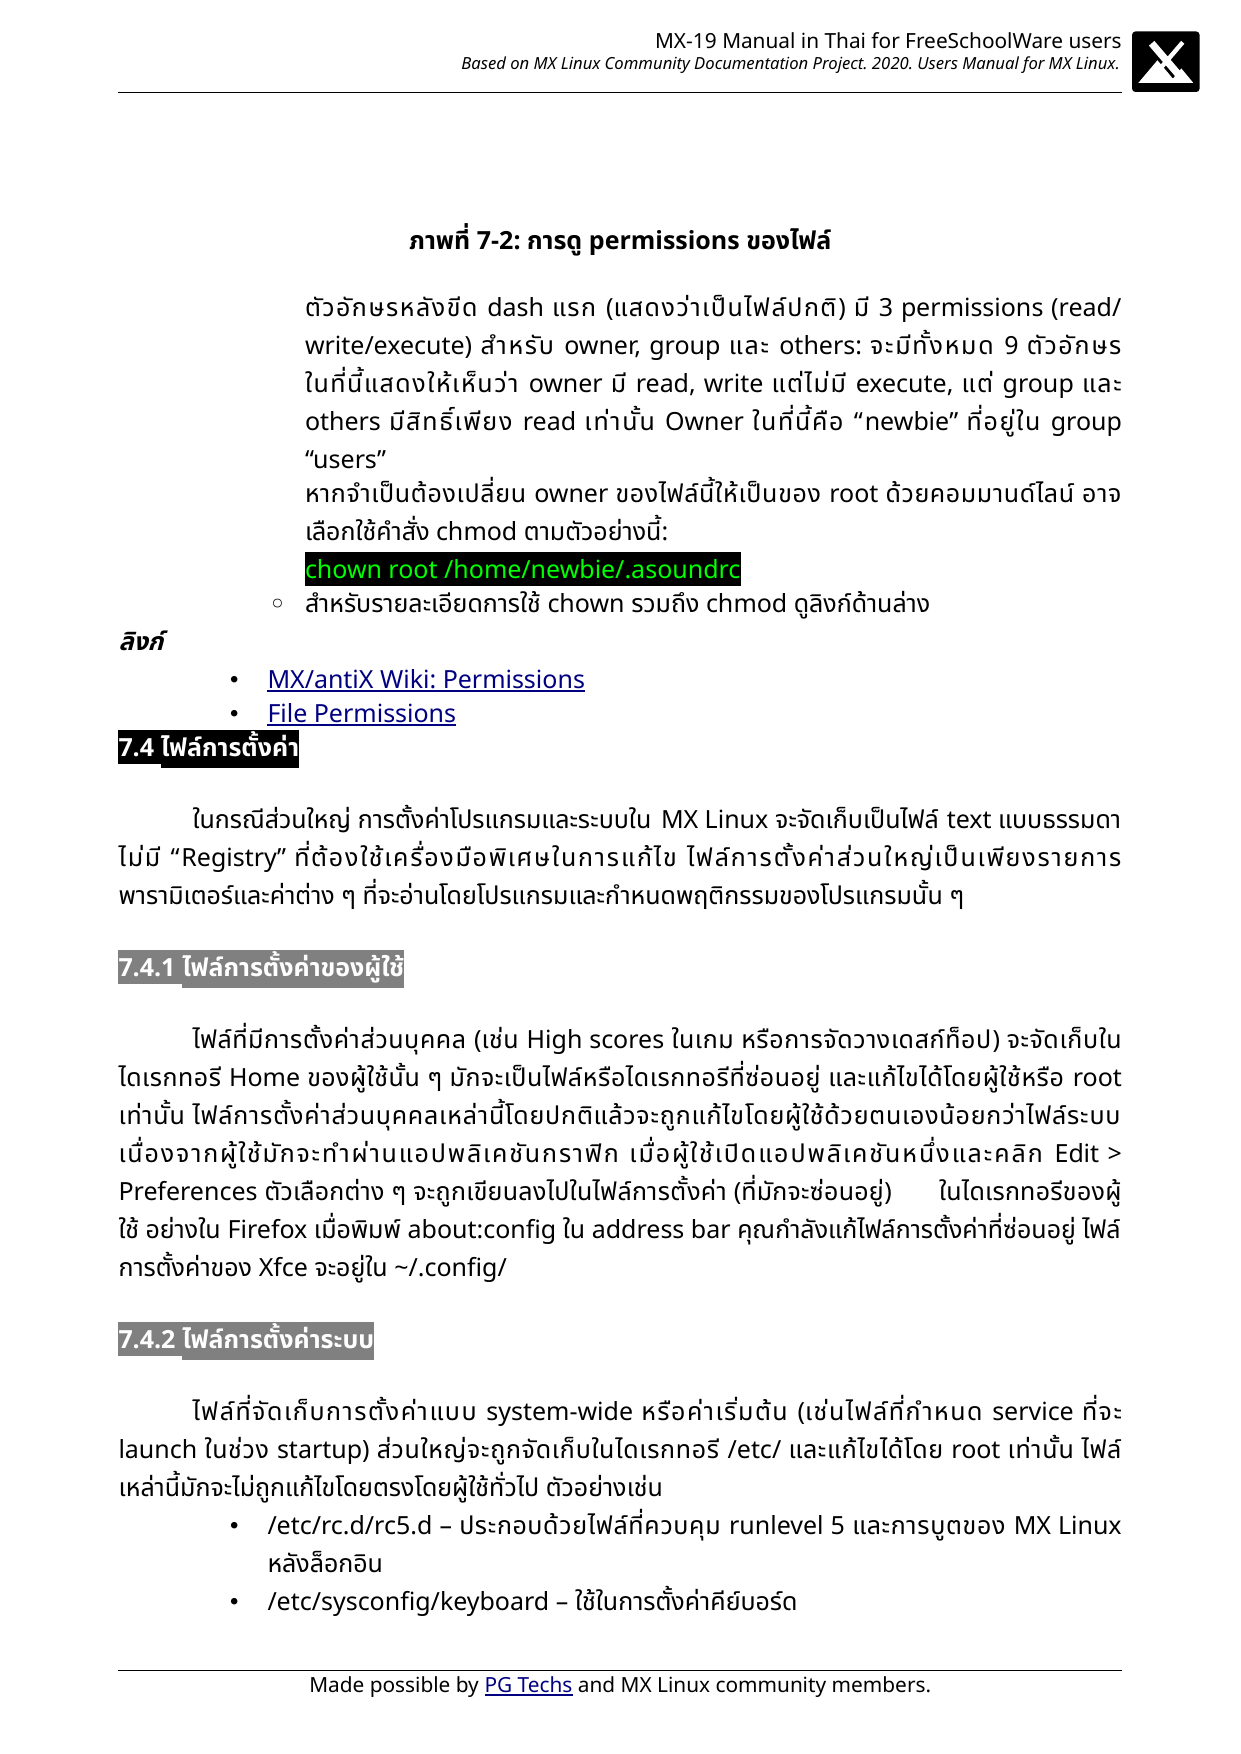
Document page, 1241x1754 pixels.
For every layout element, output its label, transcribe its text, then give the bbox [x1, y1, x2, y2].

list หากจำเป็นต้องเปลี่ยน owner ของไฟล์นี้ให้เป็นของ root ด้วยคอมมานด์ไลน์ อาจเลือกใช้คำสั่ง chmod ตามตัวอย่างนี้: [267, 476, 1122, 552]
list chown root /home/newbie/.asoundrc [267, 552, 1122, 586]
list ตัวอักษรหลังขีด dash แรก (แสดงว่าเป็นไฟล์ปกติ) มี 3 permissions (read/ write/execute) สำหรับ owner, group และ others: จะมีทั้งหมด 9 ตัวอักษร ในที่นี้แสดงให้เห็นว่า owner มี read, write แต่ไม่มี execute, แต่ group และ others มีสิทธิ์เพียง read เท่านั้น Owner ในที่นี้คือ “newbie” ที่อยู่ใน group “users” [267, 289, 1122, 476]
list /etc/sysconfig/keyboard – ใช้ในการตั้งค่าคีย์บอร์ด [230, 1583, 1122, 1622]
list MX/antiX Wiki: Permissions [230, 662, 1122, 696]
list /etc/rc.d/rc5.d – ประกอบด้วยไฟล์ที่ควบคุม runlevel 5 และการบูตของ MX Linux หลังล็อกอิน [230, 1508, 1122, 1583]
text 7.4.1 ไฟล์การตั้งค่าของผู้ใช้ [118, 950, 1122, 988]
list File Permissions [230, 696, 1122, 730]
text 7.4.2 ไฟล์การตั้งค่าระบบ [118, 1322, 1122, 1360]
text ลิงก์ [118, 624, 1122, 662]
text ภาพที่ 7-2: การดู permissions ของไฟล์ [118, 223, 1122, 261]
text ในกรณีส่วนใหญ่ การตั้งค่าโปรแกรมและระบบใน MX Linux จะจัดเก็บเป็นไฟล์ text แบบธรรมดา ไม่มี “Registry” ที่ต้องใช้เครื่องมือพิเศษในการแก้ไข ไฟล์การตั้งค่าส่วนใหญ่เป็นเพียงรายการพารามิเตอร์และค่าต่าง ๆ ที่จะอ่านโดยโปรแกรมและกำหนดพฤติกรรมของโปรแกรมนั้น ๆ [118, 802, 1122, 916]
text ไฟล์ที่มีการตั้งค่าส่วนบุคคล (เช่น High scores ในเกม หรือการจัดวางเดสก์ท็อป) จะจัดเก็บในไดเรกทอรี Home ของผู้ใช้นั้น ๆ มักจะเป็นไฟล์หรือไดเรกทอรีที่ซ่อนอยู่ และแก้ไขได้โดยผู้ใช้หรือ root เท่านั้น ไฟล์การตั้งค่าส่วนบุคคลเหล่านี้โดยปกติแล้วจะถูกแก้ไขโดยผู้ใช้ด้วยตนเองน้อยกว่าไฟล์ระบบเนื่องจากผู้ใช้มักจะทำผ่านแอปพลิเคชันกราฟิก เมื่อผู้ใช้เปิดแอปพลิเคชันหนึ่งและคลิก Edit > Preferences ตัวเลือกต่าง ๆ จะถูกเขียนลงไปในไฟล์การตั้งค่า (ที่มักจะซ่อนอยู่) ในไดเรกทอรีของผู้ใช้ อย่างใน Firefox เมื่อพิมพ์ about:config ใน address bar คุณกำลังแก้ไฟล์การตั้งค่าที่ซ่อนอยู่ ไฟล์การตั้งค่าของ Xfce จะอยู่ใน ~/.config/ [118, 1022, 1122, 1288]
list สำหรับรายละเอียดการใช้ chown รวมถึง chmod ดูลิงก์ด้านล่าง [267, 586, 1122, 624]
text ไฟล์ที่จัดเก็บการตั้งค่าแบบ system-wide หรือค่าเริ่มต้น (เช่นไฟล์ที่กำหนด service ที่จะ launch ในช่วง startup) ส่วนใหญ่จะถูกจัดเก็บในไดเรกทอรี /etc/ และแก้ไขได้โดย root เท่านั้น ไฟล์เหล่านี้มักจะไม่ถูกแก้ไขโดยตรงโดยผู้ใช้ทั่วไป ตัวอย่างเช่น [118, 1394, 1122, 1508]
text 7.4 ไฟล์การตั้งค่า [118, 730, 1122, 768]
